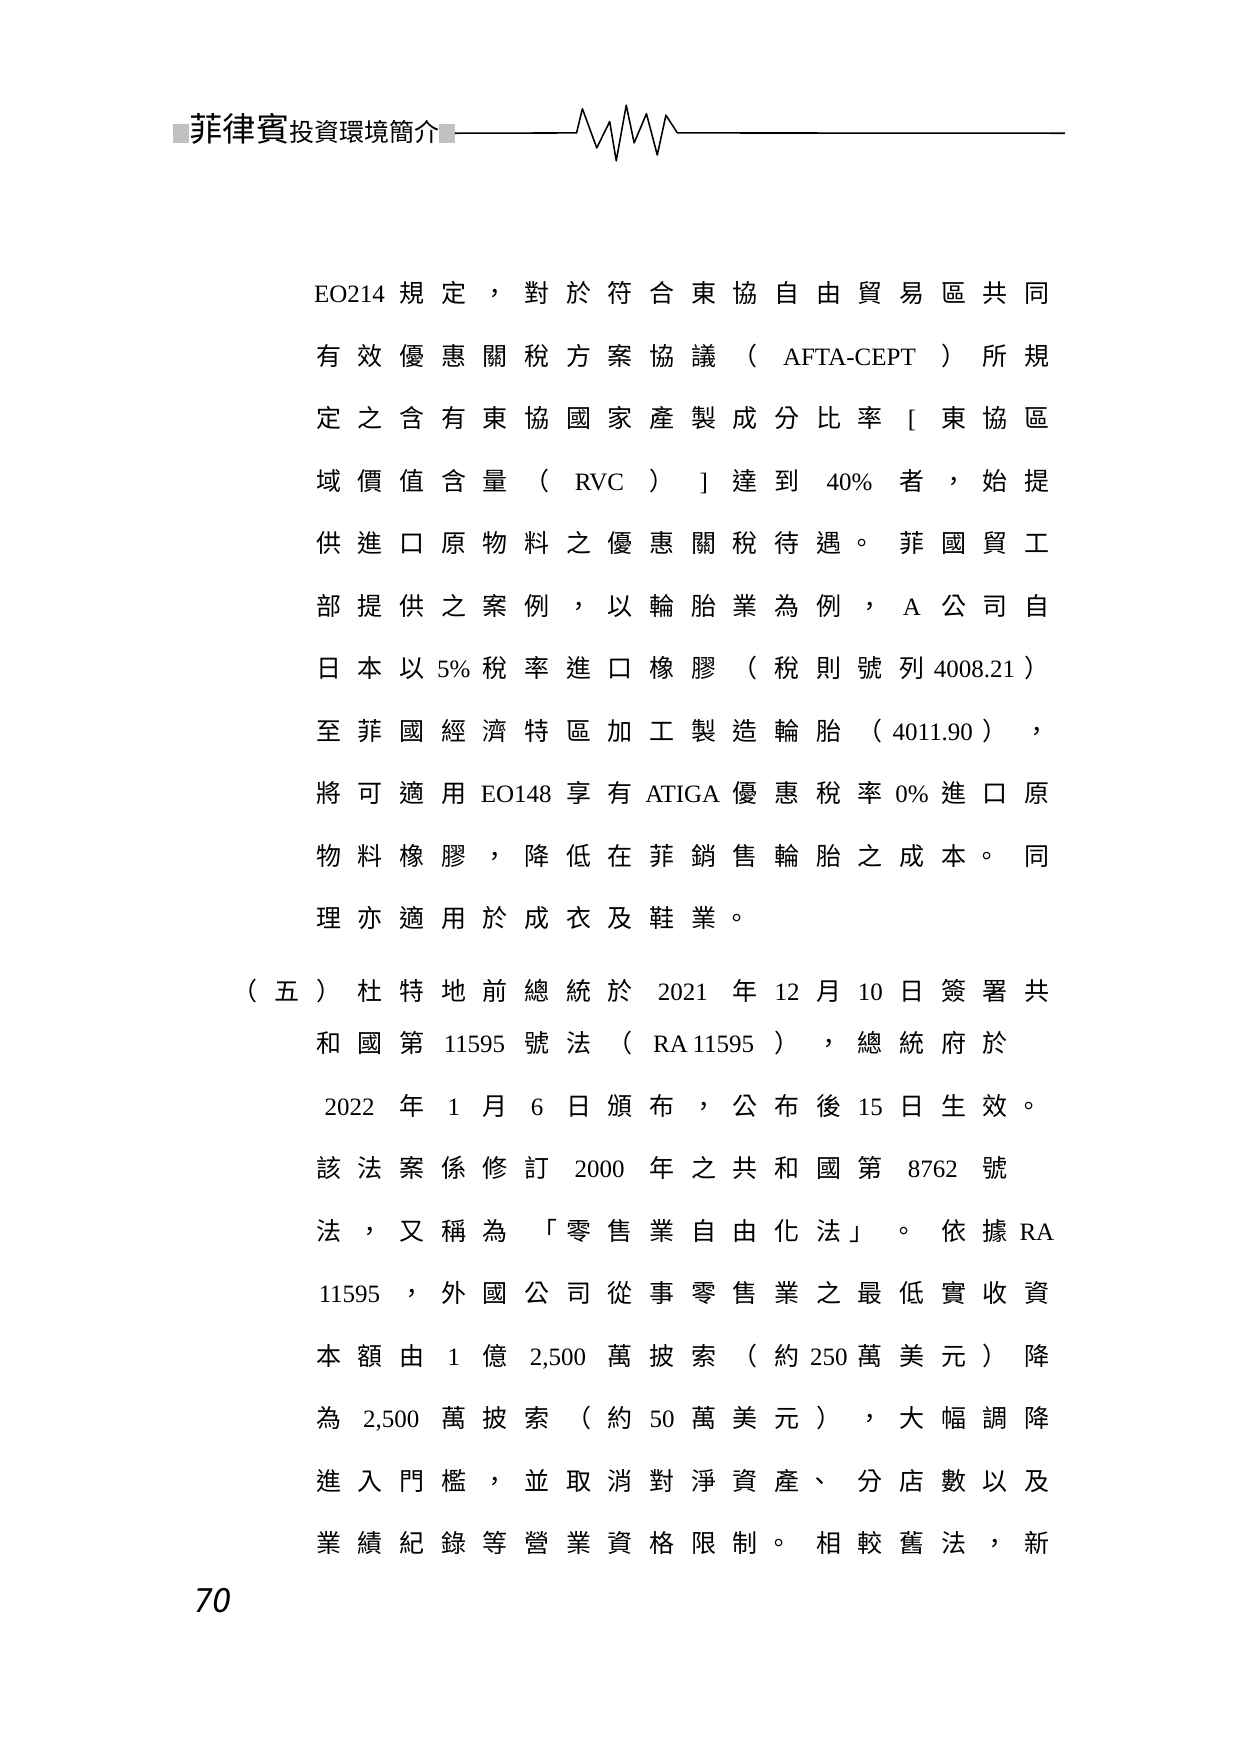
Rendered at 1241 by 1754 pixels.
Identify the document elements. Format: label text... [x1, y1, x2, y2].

text （五）杜特地前總統於2021年12月10日簽署共和國第11595號法（RA 11595），總統府於2022年1月6日頒布，公布後15日生效。該法案係修訂2000年之共和國第8762號法，又稱為「零售業自由化法」。依據RA 11595，外國公司從事零售業之最低實收資本額由1億2,500萬披索（約250萬美元）降為2,500萬披索（約50萬美元），大幅調降進入門檻，並取消對淨資產、分店數以及業績紀錄等營業資格限制。相較舊法，新 [207, 938, 1058, 1563]
text EO214規定，對於符合東協自由貿易區共同有效優惠關稅方案協議（AFTA-CEPT）所規定之含有東協國家產製成分比率[東協區域價值含量（RVC）]達到40%者，始提供進口原物料之優惠關稅待遇。菲國貿工部提供之案例，以輪胎業為例，A公司自日本以5%稅率進口橡膠（稅則號列4008.21）至菲國經濟特區加工製造輪胎（4011.90），將可適用EO148享有ATIGA優惠稅率0%進口原物料橡膠，降低在菲銷售輪胎之成本。同理亦適用於成衣及鞋業。 [281, 250, 1058, 938]
